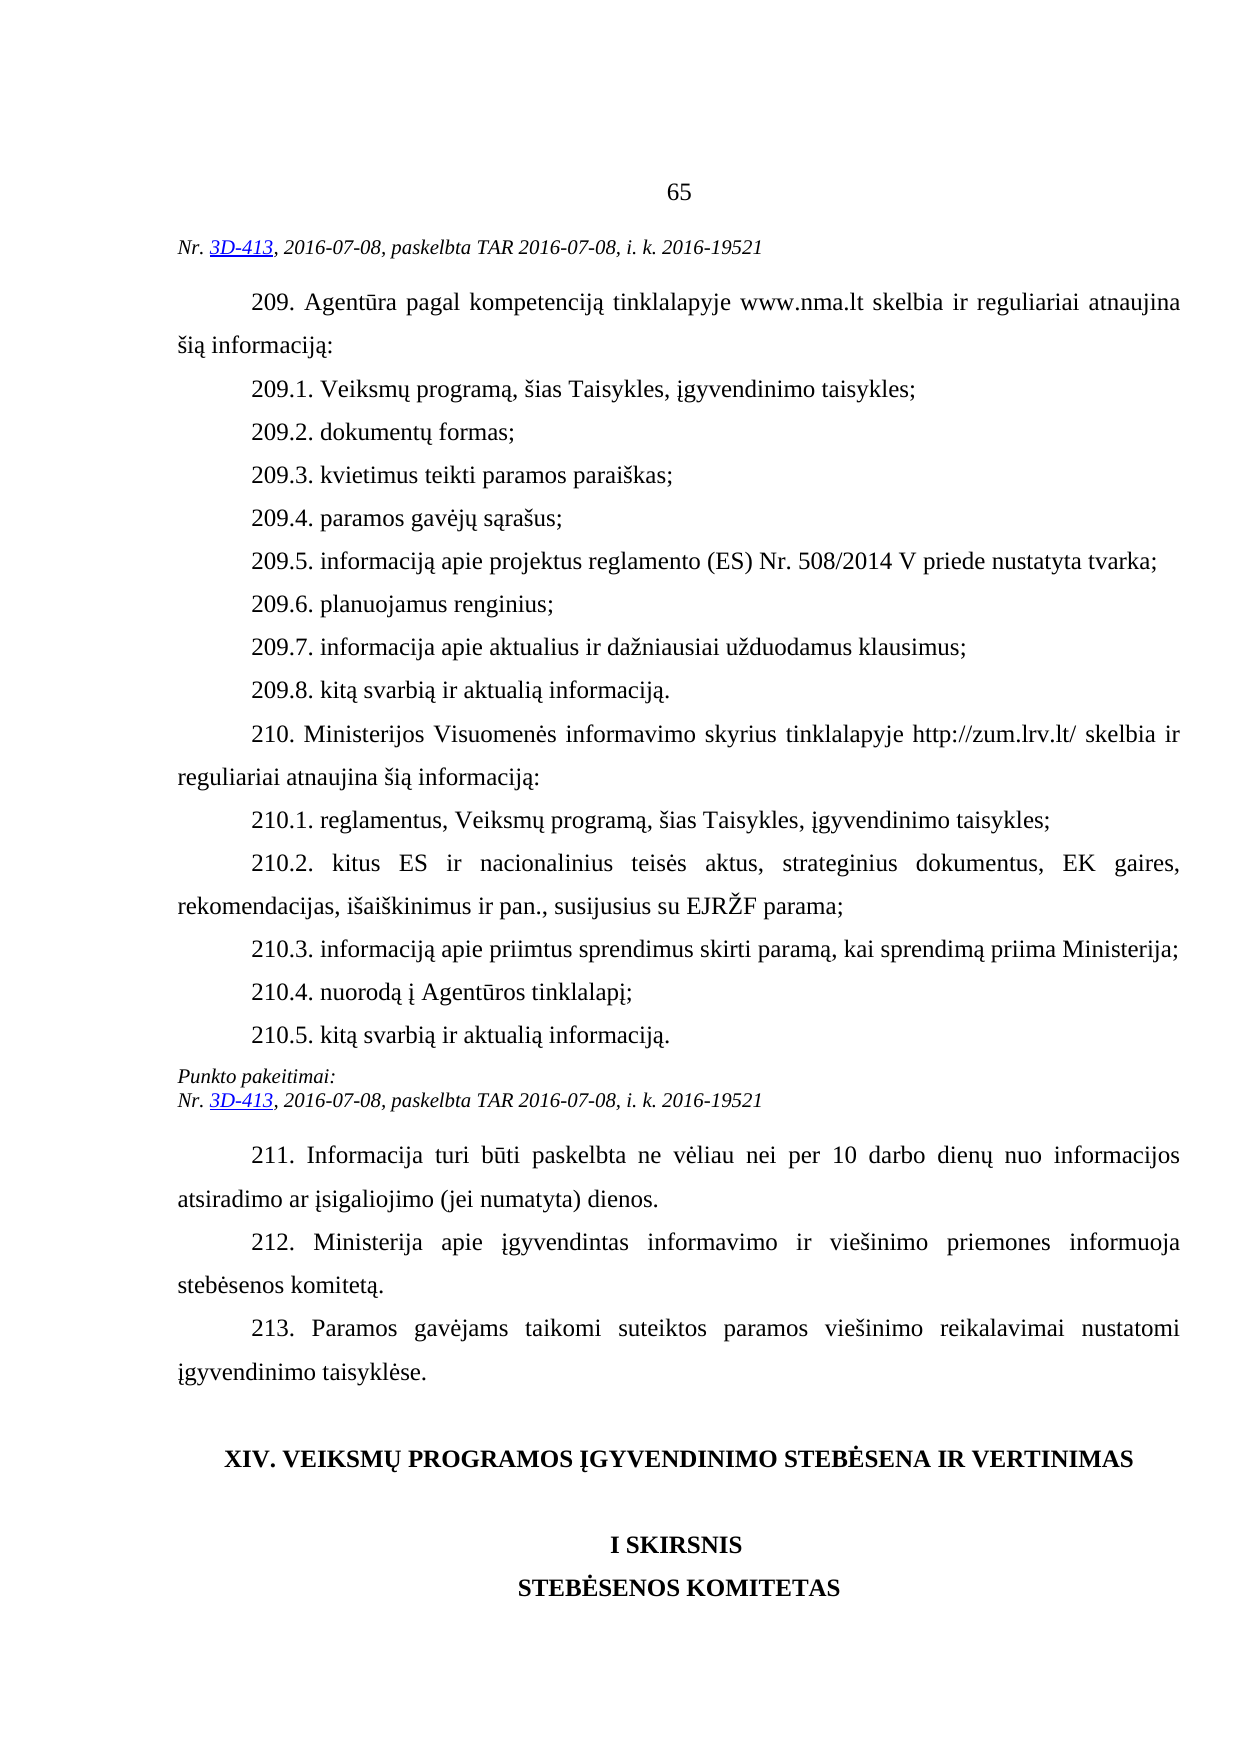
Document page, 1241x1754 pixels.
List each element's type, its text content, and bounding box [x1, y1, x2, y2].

text 212. Ministerija apie įgyvendintas informavimo ir viešinimo priemones informuoja stebėsenos komitetą. [177, 1227, 1181, 1299]
text 210. Ministerijos Visuomenės informavimo skyrius tinklalapyje http://zum.lrv.lt/ skelbia ir reguliariai atnaujina šią informaciją: [177, 719, 1181, 791]
text 210.2. kitus ES ir nacionalinius teisės aktus, strateginius dokumentus, EK gaires, rekomendacijas, išaiškinimus ir pan., susijusius su EJRŽF parama; [177, 848, 1181, 920]
text XiV. Veiksmų programos įgyvendinimo stebėsena ir Vertinimas [177, 1444, 1181, 1473]
text 209.3. kvietimus teikti paramos paraiškas; [177, 460, 1181, 489]
text 209.5. informaciją apie projektus reglamento (ES) Nr. 508/2014 V priede nustatyta tvarka; [177, 546, 1181, 575]
text 210.4. nuorodą į Agentūros tinklalapį; [177, 977, 1181, 1006]
text Punkto pakeitimai: [177, 1064, 1181, 1088]
text 209.6. planuojamus renginius; [177, 589, 1181, 618]
text 210.5. kitą svarbią ir aktualią informaciją. [177, 1021, 1181, 1049]
text 209.4. paramos gavėjų sąrašus; [177, 503, 1181, 532]
text 209.2. dokumentų formas; [177, 417, 1181, 446]
text 209.1. Veiksmų programą, šias Taisykles, įgyvendinimo taisykles; [177, 374, 1181, 402]
text i skirsnis [177, 1530, 1181, 1559]
text 209.7. informacija apie aktualius ir dažniausiai užduodamus klausimus; [177, 632, 1181, 661]
text Nr. 3D-413, 2016-07-08, paskelbta TAR 2016-07-08, i. k. 2016-19521 [177, 1088, 1181, 1112]
text 210.3. informaciją apie priimtus sprendimus skirti paramą, kai sprendimą priima Ministerija; [177, 934, 1181, 963]
text 210.1. reglamentus, Veiksmų programą, šias Taisykles, įgyvendinimo taisykles; [177, 805, 1181, 834]
text 211. Informacija turi būti paskelbta ne vėliau nei per 10 darbo dienų nuo informacijos atsiradimo ar įsigaliojimo (jei numatyta) dienos. [177, 1141, 1181, 1212]
text 209. Agentūra pagal kompetenciją tinklalapyje www.nma.lt skelbia ir reguliariai atnaujina šią informaciją: [177, 287, 1181, 359]
text 209.8. kitą svarbią ir aktualią informaciją. [177, 676, 1181, 704]
text Nr. 3D-413, 2016-07-08, paskelbta TAR 2016-07-08, i. k. 2016-19521 [177, 235, 1181, 259]
text STEBĖSENOS KOMITETAS [177, 1573, 1181, 1602]
text 213. Paramos gavėjams taikomi suteiktos paramos viešinimo reikalavimai nustatomi įgyvendinimo taisyklėse. [177, 1313, 1181, 1386]
